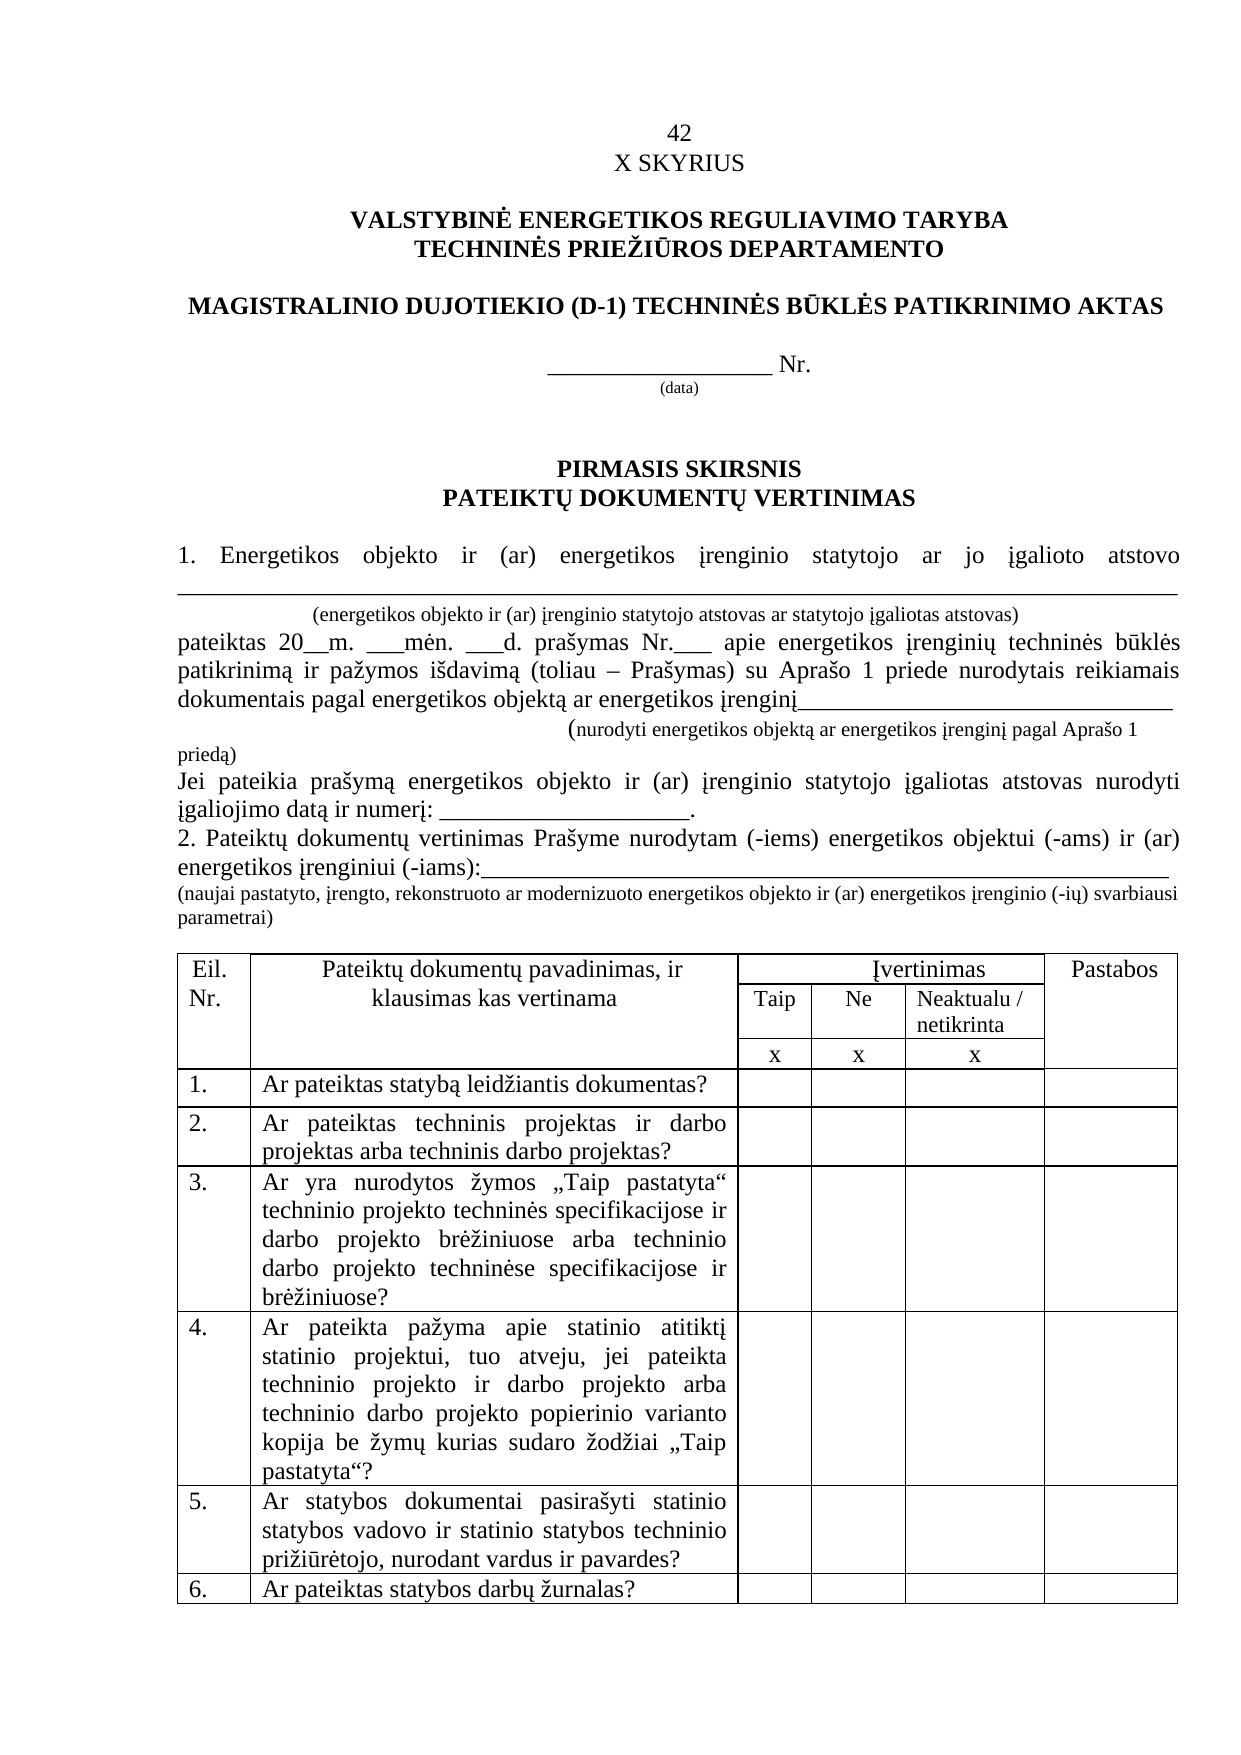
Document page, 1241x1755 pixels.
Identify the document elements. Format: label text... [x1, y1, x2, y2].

table_cell [906, 1486, 1044, 1572]
table_cell [906, 1167, 1044, 1311]
text 1. Energetikos objekto ir (ar) energetikos įrenginio statytojo ar jo įgalioto atstovo ________________________________________________________________________________ (energetikos objekto ir (ar) įrenginio statytojo atstovas ar statytojo įgaliotas atstovas) [177, 541, 1181, 627]
text X SKYRIUS [177, 148, 1181, 176]
text pateiktas 20__m. ___mėn. ___d. prašymas Nr.___ apie energetikos įrenginių techninės būklės patikrinimą ir pažymos išdavimą (toliau – Prašymas) su Aprašo 1 priede nurodytais reikiamais dokumentais pagal energetikos objektą ar energetikos įrenginį______________________________ [177, 627, 1181, 713]
table_cell [1045, 1108, 1177, 1165]
text PIRMASIS SKIRSNIS [177, 454, 1181, 483]
table_cell Ar pateiktas techninis projektas ir darbo projektas arba techninis darbo projektas? [251, 1108, 737, 1165]
text (nurodyti energetikos objektą ar energetikos įrenginį pagal Aprašo 1 priedą) [177, 713, 1181, 766]
table_cell [1045, 1312, 1177, 1484]
table_cell Ne [812, 985, 905, 1038]
table_header Įvertinimas [739, 955, 1044, 983]
table_cell [251, 1038, 737, 1068]
text VALSTYBINĖ ENERGETIKOS REGULIAVIMO TARYBA [177, 205, 1181, 234]
table_cell Ar pateiktas statybą leidžiantis dokumentas? [251, 1070, 737, 1106]
table_cell Ar statybos dokumentai pasirašyti statinio statybos vadovo ir statinio statybos techninio prižiūrėtojo, nurodant vardus ir pavardes? [251, 1486, 737, 1572]
table_header Eil. Nr. [178, 954, 250, 1068]
table_cell [812, 1486, 905, 1572]
table_cell [739, 1167, 811, 1311]
text TECHNINĖS PRIEŽIŪROS DEPARTAMENTO [177, 234, 1181, 263]
table_cell [739, 1070, 811, 1106]
table_cell [1045, 1167, 1177, 1311]
table_cell [906, 1574, 1044, 1603]
table_cell 2. [178, 1108, 250, 1165]
table_header Pastabos [1045, 954, 1177, 1068]
table_cell [1045, 1574, 1177, 1603]
text MAGISTRALINIO DUJOTIEKIO (D-1) TECHNINĖS BŪKLĖS PATIKRINIMO AKTAS [177, 291, 1181, 320]
table_cell Ar pateiktas statybos darbų žurnalas? [251, 1574, 737, 1603]
table_cell [812, 1108, 905, 1165]
table_cell [906, 1070, 1044, 1106]
table_cell 1. [178, 1070, 250, 1106]
table_cell Ar pateikta pažyma apie statinio atitiktį statinio projektui, tuo atveju, jei pateikta techninio projekto ir darbo projekto arba techninio darbo projekto popierinio varianto kopija be žymų kurias sudaro žodžiai „Taip pastatyta“? [251, 1312, 737, 1484]
text (data) [177, 378, 1181, 397]
text __________________ Nr. [177, 349, 1181, 378]
table_cell 5. [178, 1486, 250, 1572]
table_cell x [739, 1039, 811, 1068]
table_cell Ar yra nurodytos žymos „Taip pastatyta“ techninio projekto techninės specifikacijose ir darbo projekto brėžiniuose arba techninio darbo projekto techninėse specifikacijose ir brėžiniuose? [251, 1167, 737, 1311]
table_cell [812, 1167, 905, 1311]
table_cell [812, 1070, 905, 1106]
table_cell 4. [178, 1312, 250, 1484]
table_cell 6. [178, 1574, 250, 1603]
table_cell [739, 1486, 811, 1572]
table_cell [812, 1574, 905, 1603]
table_cell [906, 1108, 1044, 1165]
table_cell x [906, 1039, 1044, 1068]
text Jei pateikia prašymą energetikos objekto ir (ar) įrenginio statytojo įgaliotas atstovas nurodyti įgaliojimo datą ir numerį: ____________________. [177, 766, 1181, 823]
table_cell [1045, 1486, 1177, 1572]
table_cell [906, 1312, 1044, 1484]
table_cell [1045, 1069, 1177, 1106]
table_cell Neaktualu /netikrinta [906, 985, 1044, 1038]
table_cell [739, 1574, 811, 1603]
table_cell Taip [739, 985, 811, 1038]
table_cell [812, 1312, 905, 1484]
table_cell [739, 1312, 811, 1484]
table_cell 3. [178, 1167, 250, 1311]
table_header Pateiktų dokumentų pavadinimas, ir klausimas kas vertinama [251, 955, 737, 1038]
text (naujai pastatyto, įrengto, rekonstruoto ar modernizuoto energetikos objekto ir (ar) energetikos įrenginio (-ių) svarbiausi parametrai) [177, 881, 1181, 929]
text PATEIKTŲ DOKUMENTŲ VERTINIMAS [177, 483, 1181, 512]
table_cell x [812, 1039, 905, 1068]
table_cell [739, 1108, 811, 1165]
text 2. Pateiktų dokumentų vertinimas Prašyme nurodytam (-iems) energetikos objektui (-ams) ir (ar) energetikos įrenginiui (-iams):_______________________________________________________ [177, 823, 1181, 881]
